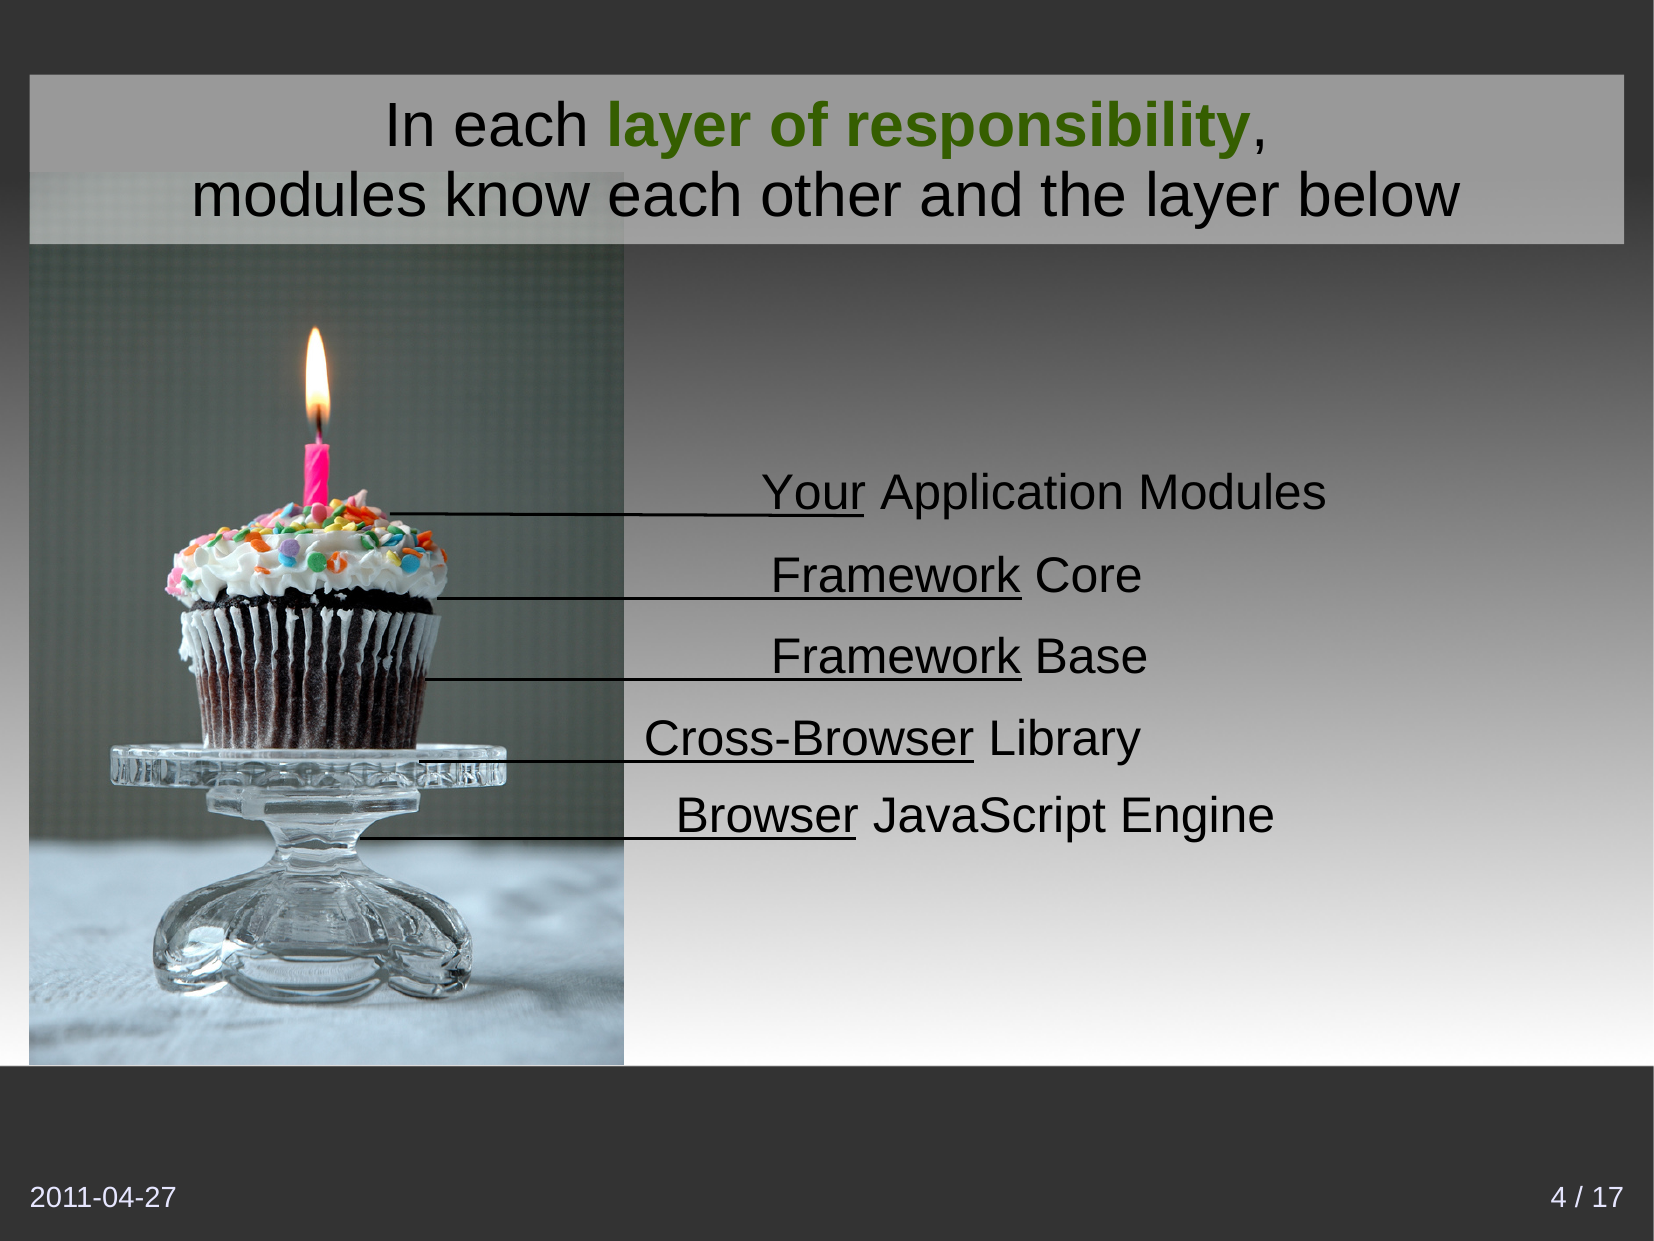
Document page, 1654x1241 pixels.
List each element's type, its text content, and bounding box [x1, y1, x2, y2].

text_box Framework Base [756, 620, 1164, 692]
text_box Your Application Modules [746, 457, 1343, 528]
text_box Framework Core [755, 539, 1158, 611]
title In each layer of responsibility, modules know each other and the layer below [29, 74, 1625, 245]
text_box Cross-Browser Library [629, 702, 1157, 774]
picture [0, 0, 1654, 1241]
text_box Browser JavaScript Engine [660, 779, 1291, 850]
